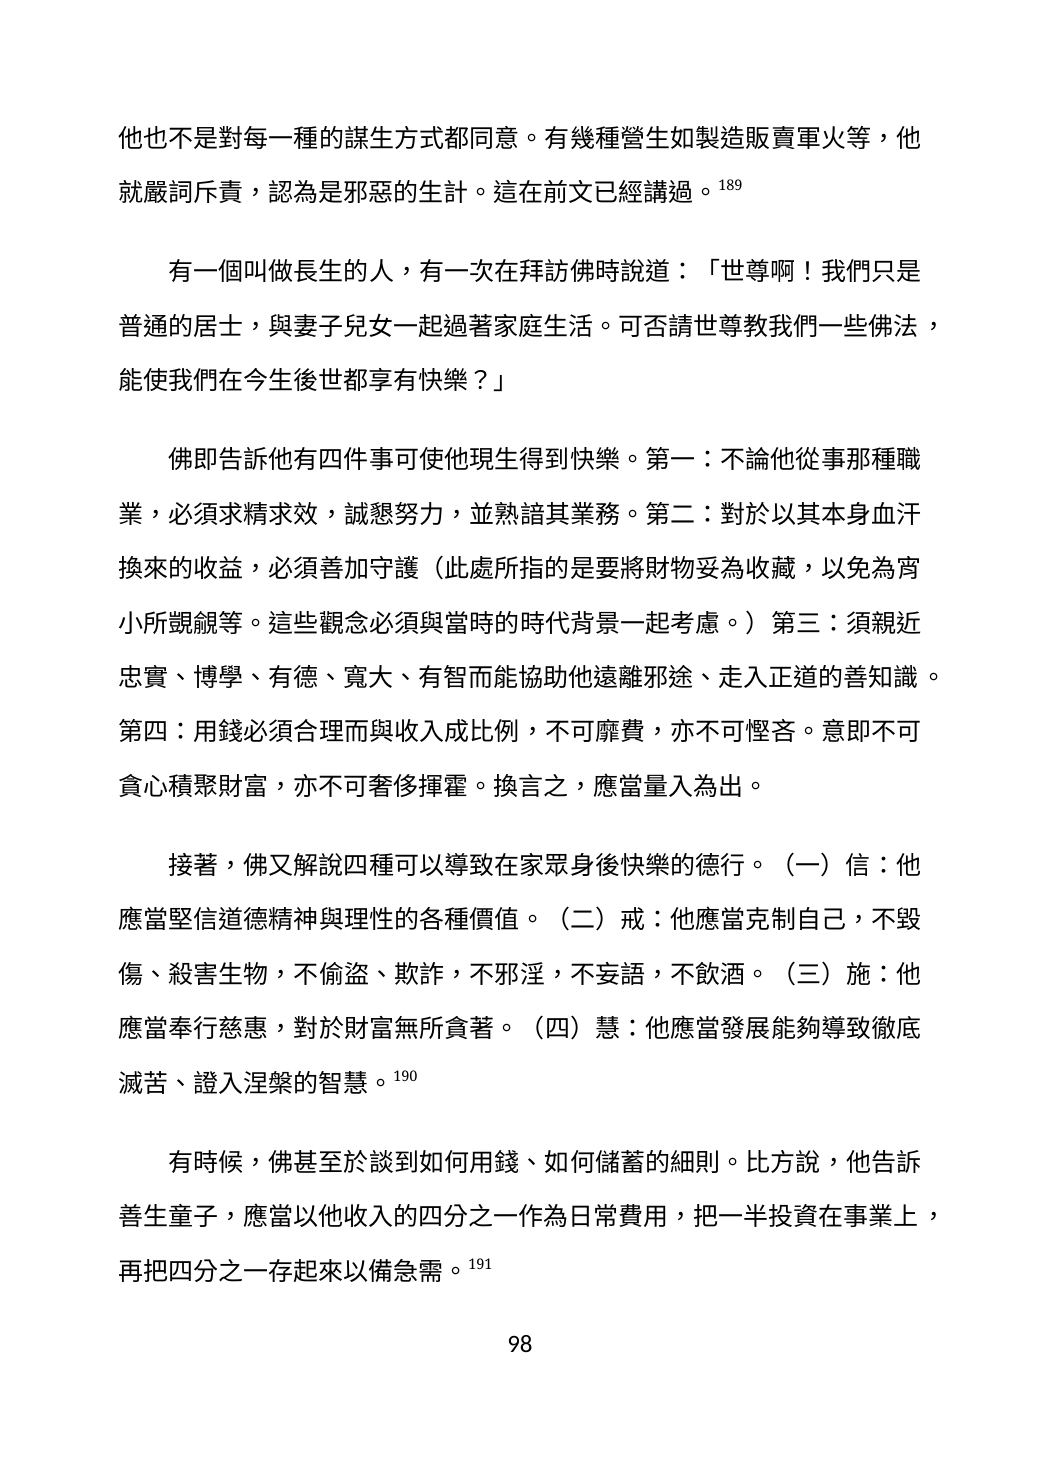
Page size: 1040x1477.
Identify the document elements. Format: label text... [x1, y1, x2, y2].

text 接著，佛又解說四種可以導致在家眾身後快樂的德行。（一）信：他應當堅信道德精神與理性的各種價值。（二）戒：他應當克制自己，不毀傷、殺害生物，不偷盜、欺詐，不邪淫，不妄語，不飲酒。（三）施：他應當奉行慈惠，對於財富無所貪著。（四）慧：他應當發展能夠導致徹底滅苦、證入涅槃的智慧。 [118, 846, 921, 1099]
text 有時候，佛甚至於談到如何用錢、如何儲蓄的細則。比方說，他告訴善生童子，應當以他收入的四分之一作為日常費用，把一半投資在事業上，再把四分之一存起來以備急需。 [118, 1142, 921, 1287]
text 佛即告訴他有四件事可使他現生得到快樂。第一：不論他從事那種職業，必須求精求效，誠懇努力，並熟諳其業務。第二：對於以其本身血汗換來的收益，必須善加守護（此處所指的是要將財物妥為收藏，以免為宵小所覬覦等。這些觀念必須與當時的時代背景一起考慮。）第三：須親近忠實、博學、有德、寬大、有智而能協助他遠離邪途、走入正道的善知識。第四：用錢必須合理而與收入成比例，不可靡費，亦不可慳吝。意即不可貪心積聚財富，亦不可奢侈揮霍。換言之，應當量入為出。 [118, 440, 921, 802]
text 他也不是對每一種的謀生方式都同意。有幾種營生如製造販賣軍火等，他就嚴詞斥責，認為是邪惡的生計。這在前文已經講過。 [118, 118, 921, 209]
text 有一個叫做長生的人，有一次在拜訪佛時說道：「世尊啊！我們只是普通的居士，與妻子兒女一起過著家庭生活。可否請世尊教我們一些佛法，能使我們在今生後世都享有快樂？」 [118, 252, 921, 397]
